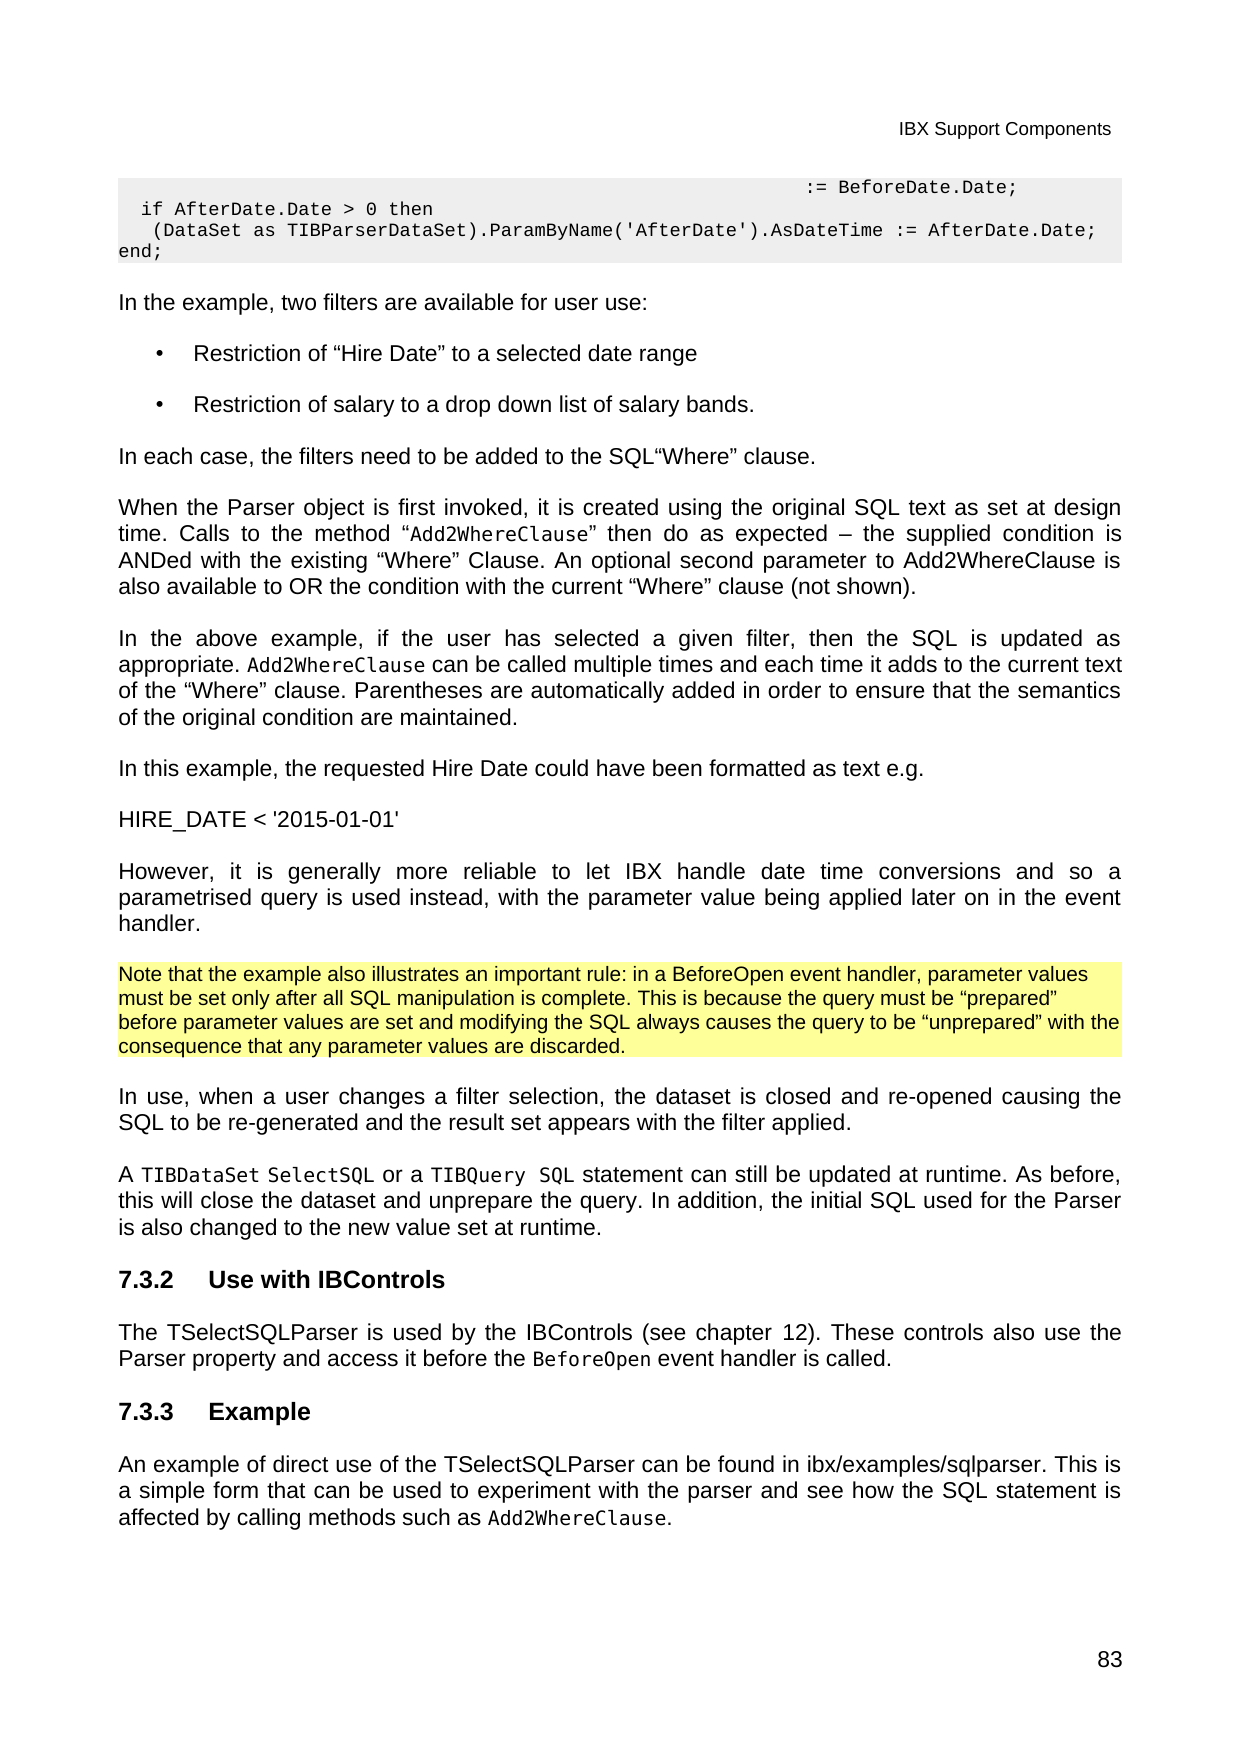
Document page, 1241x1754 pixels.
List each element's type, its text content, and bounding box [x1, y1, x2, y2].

text In this example, the requested Hire Date could have been formatted as text e.g. [118, 755, 1122, 781]
text (DataSet as TIBParserDataSet).ParamByName('AfterDate').AsDateTime := AfterDate.Date; [118, 221, 1122, 242]
text end; [118, 242, 1122, 263]
text In the example, two filters are available for user use: [118, 289, 1122, 315]
text := BeforeDate.Date; [118, 178, 1122, 199]
list Restriction of salary to a drop down list of salary bands. [156, 391, 1122, 418]
text if AfterDate.Date > 0 then [118, 199, 1122, 221]
text In use, when a user changes a filter selection, the dataset is closed and re-opened causing the SQL to be re-generated and the result set appears with the filter applied. [118, 1083, 1122, 1136]
text A TIBDataSet SelectSQL or a TIBQuery SQL statement can still be updated at runtime. As before, this will close the dataset and unprepare the query. In addition, the initial SQL used for the Parser is also changed to the new value set at runtime. [118, 1161, 1122, 1240]
list Restriction of “Hire Date” to a selected date range [156, 340, 1122, 366]
text The TSelectSQLParser is used by the IBControls (see chapter 12). These controls also use the Parser property and access it before the BeforeOpen event handler is called. [118, 1319, 1122, 1372]
text When the Parser object is first invoked, it is created using the original SQL text as set at design time. Calls to the method “Add2WhereClause” then do as expected – the supplied condition is ANDed with the existing “Where” Clause. An optional second parameter to Add2WhereClause is also available to OR the condition with the current “Where” clause (not shown). [118, 494, 1122, 599]
subtitle Example [118, 1397, 1122, 1426]
text In each case, the filters need to be added to the SQL“Where” clause. [118, 443, 1122, 469]
text An example of direct use of the TSelectSQLParser can be found in ibx/examples/sqlparser. This is a simple form that can be used to experiment with the parser and see how the SQL statement is affected by calling methods such as Add2WhereClause. [118, 1451, 1122, 1530]
text HIRE_DATE < '2015-01-01' [118, 806, 1122, 833]
text Note that the example also illustrates an important rule: in a BeforeOpen event handler, parameter values must be set only after all SQL manipulation is complete. This is because the query must be “prepared” before parameter values are set and modifying the SQL always causes the query to be “unprepared” with the consequence that any parameter values are discarded. [118, 962, 1122, 1057]
subtitle Use with IBControls [118, 1265, 1122, 1293]
text In the above example, if the user has selected a given filter, then the SQL is updated as appropriate. Add2WhereClause can be called multiple times and each time it adds to the current text of the “Where” clause. Parentheses are automatically added in order to ensure that the semantics of the original condition are maintained. [118, 624, 1122, 730]
text However, it is generally more reliable to let IBX handle date time conversions and so a parametrised query is used instead, with the parameter value being applied later on in the event handler. [118, 858, 1122, 937]
